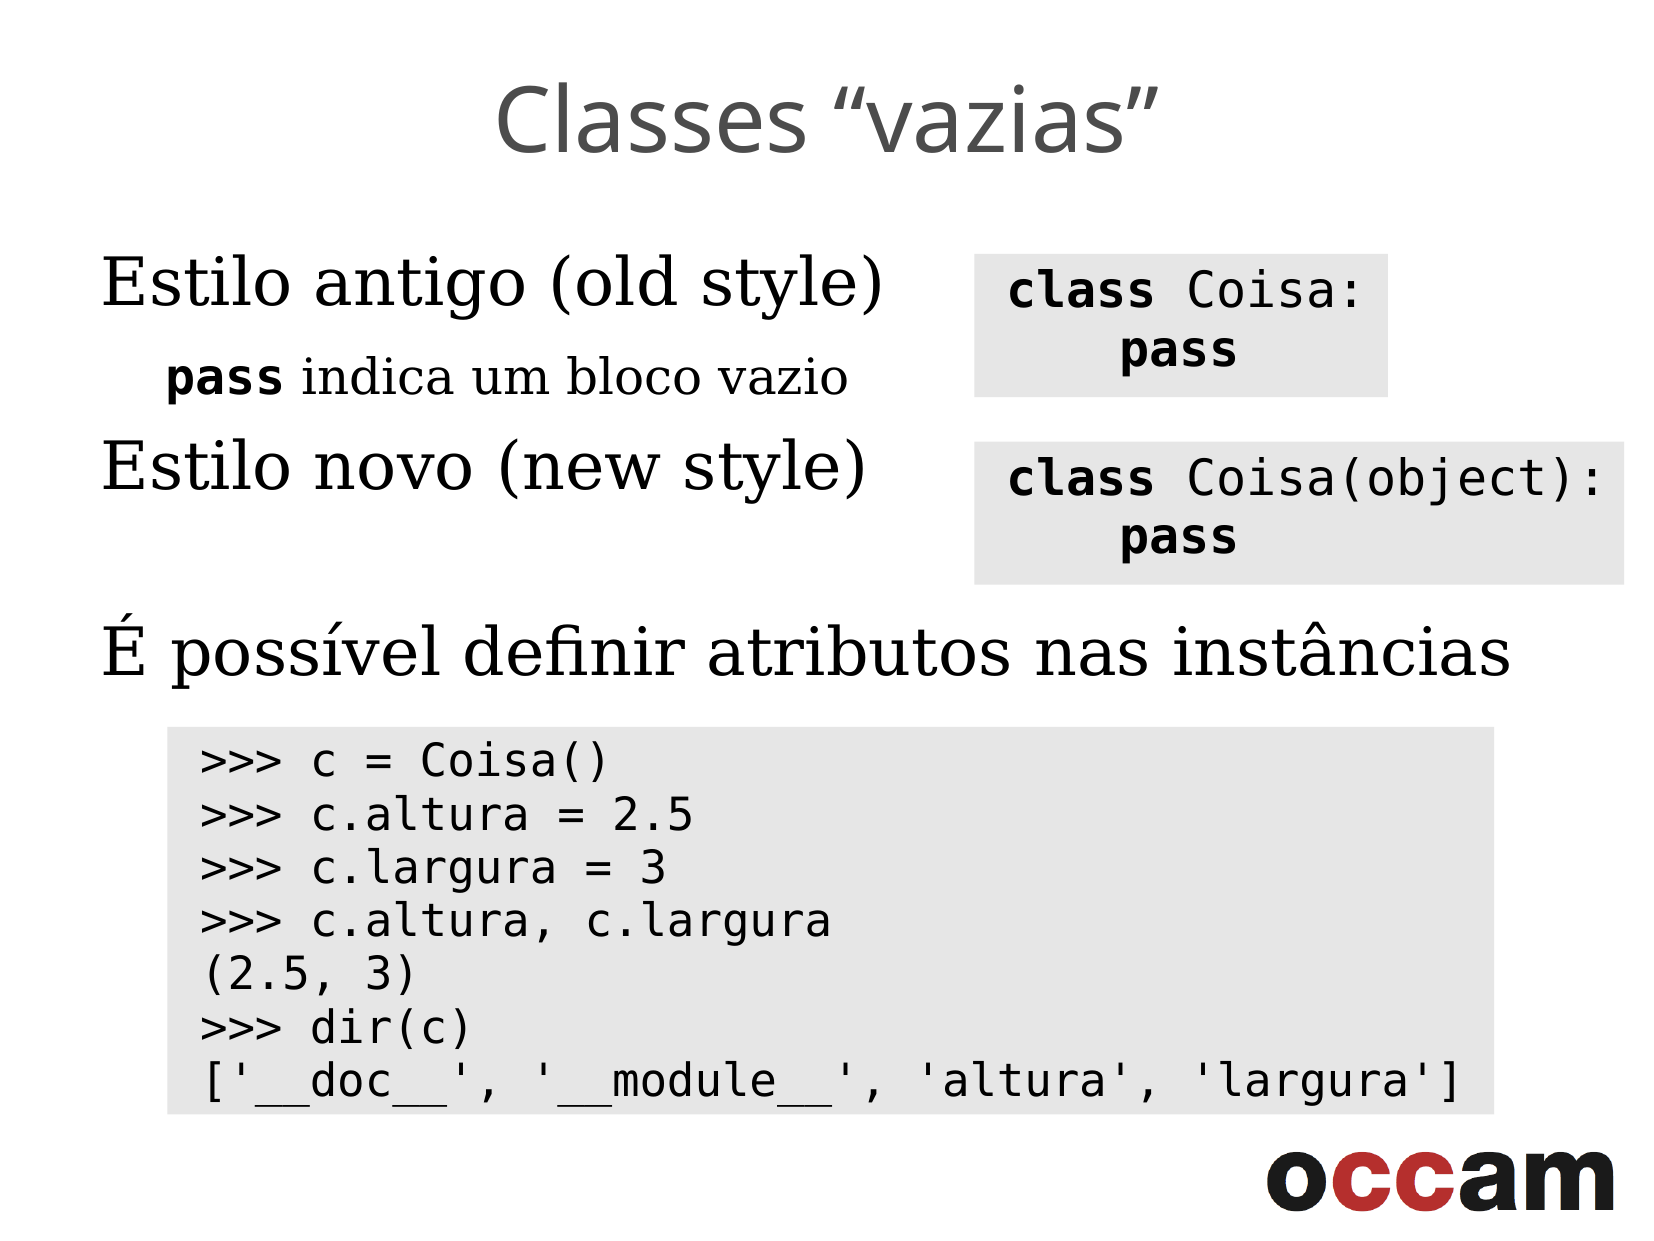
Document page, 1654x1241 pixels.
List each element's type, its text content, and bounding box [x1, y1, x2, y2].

text_box >>> c = Coisa() >>> c.altura = 2.5 >>> c.largura = 3 >>> c.altura, c.largura (2.5, 3) >>> dir(c) ['__doc__', '__module__', 'altura', 'largura'] [167, 726, 1495, 1115]
text_box class Coisa(object): pass [974, 441, 1625, 585]
picture [1237, 1122, 1643, 1241]
text_box class Coisa: pass [974, 253, 1388, 398]
title Classes “vazias” [82, 13, 1571, 222]
list pass indica um bloco vazio [147, 347, 1004, 443]
list Estilo antigo (old style) Estilo novo (new style) É possível definir atributos nas instâncias [82, 242, 1571, 691]
